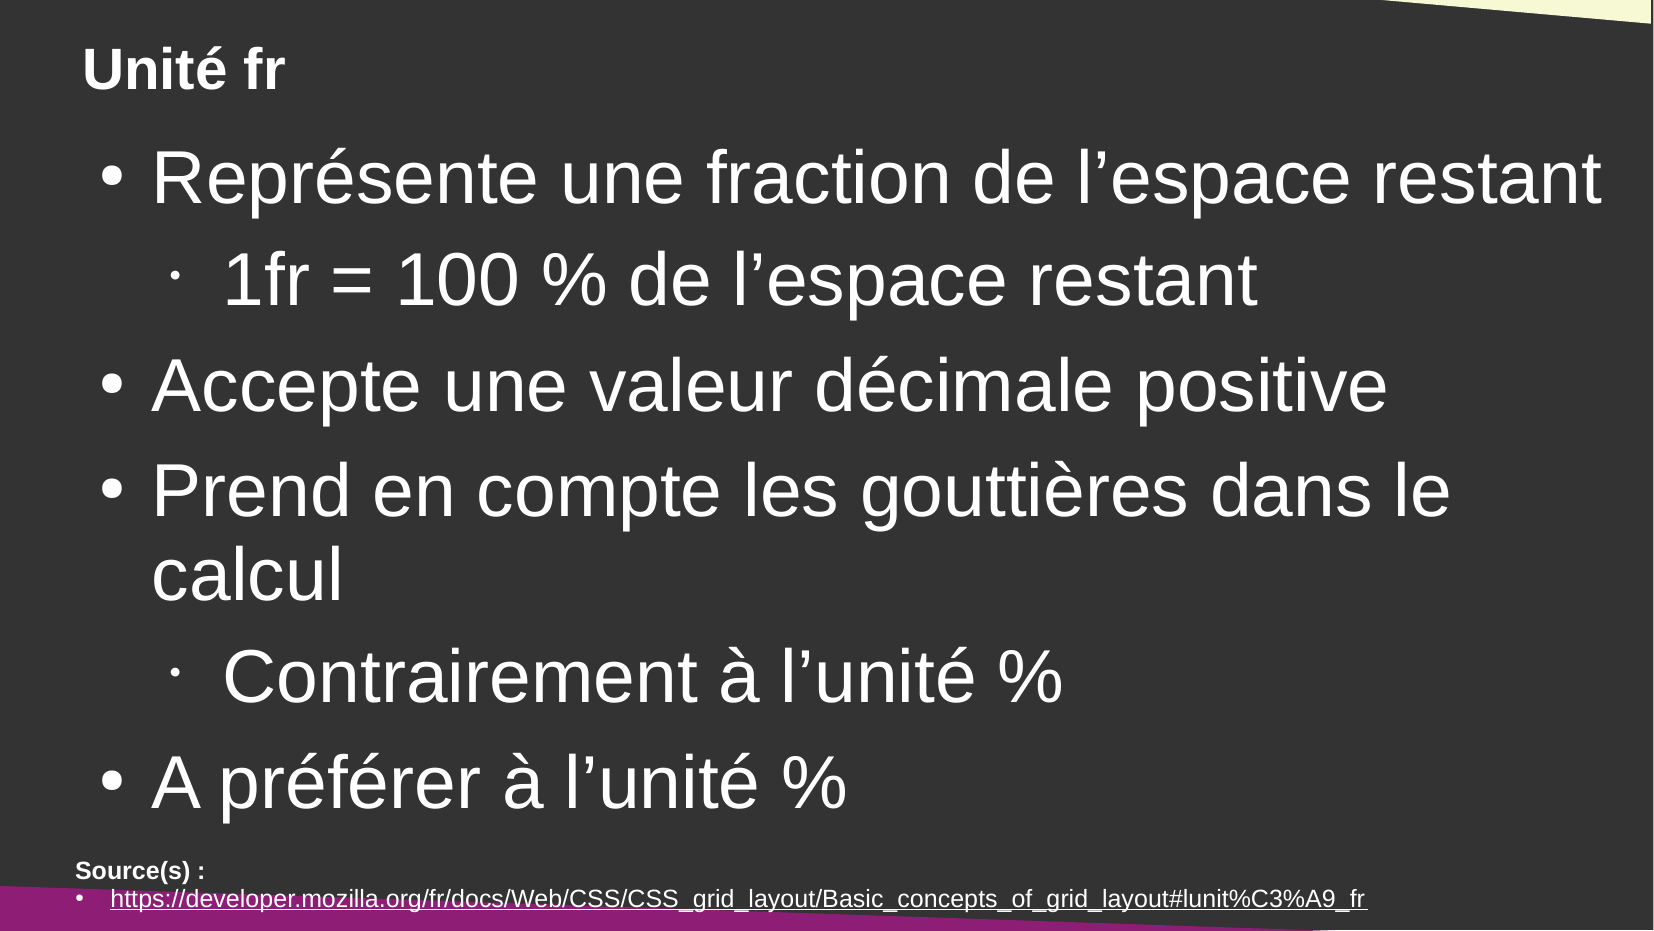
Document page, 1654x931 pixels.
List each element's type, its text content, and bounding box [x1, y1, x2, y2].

text_box [0, 885, 1336, 931]
title Unité fr [82, 37, 1571, 122]
list Représente une fraction de l’espace restant 1fr = 100 % de l’espace restant Accepte une valeur décimale positive Prend en compte les gouttières dans le calcul Contrairement à l’unité % A préférer à l’unité % [80, 135, 1620, 827]
text_box Source(s) : https://developer.mozilla.org/fr/docs/Web/CSS/CSS_grid_layout/Basic_concepts_of_grid_layout#lunit%C3%A9_fr [60, 838, 1546, 920]
text_box [1381, 0, 1651, 24]
